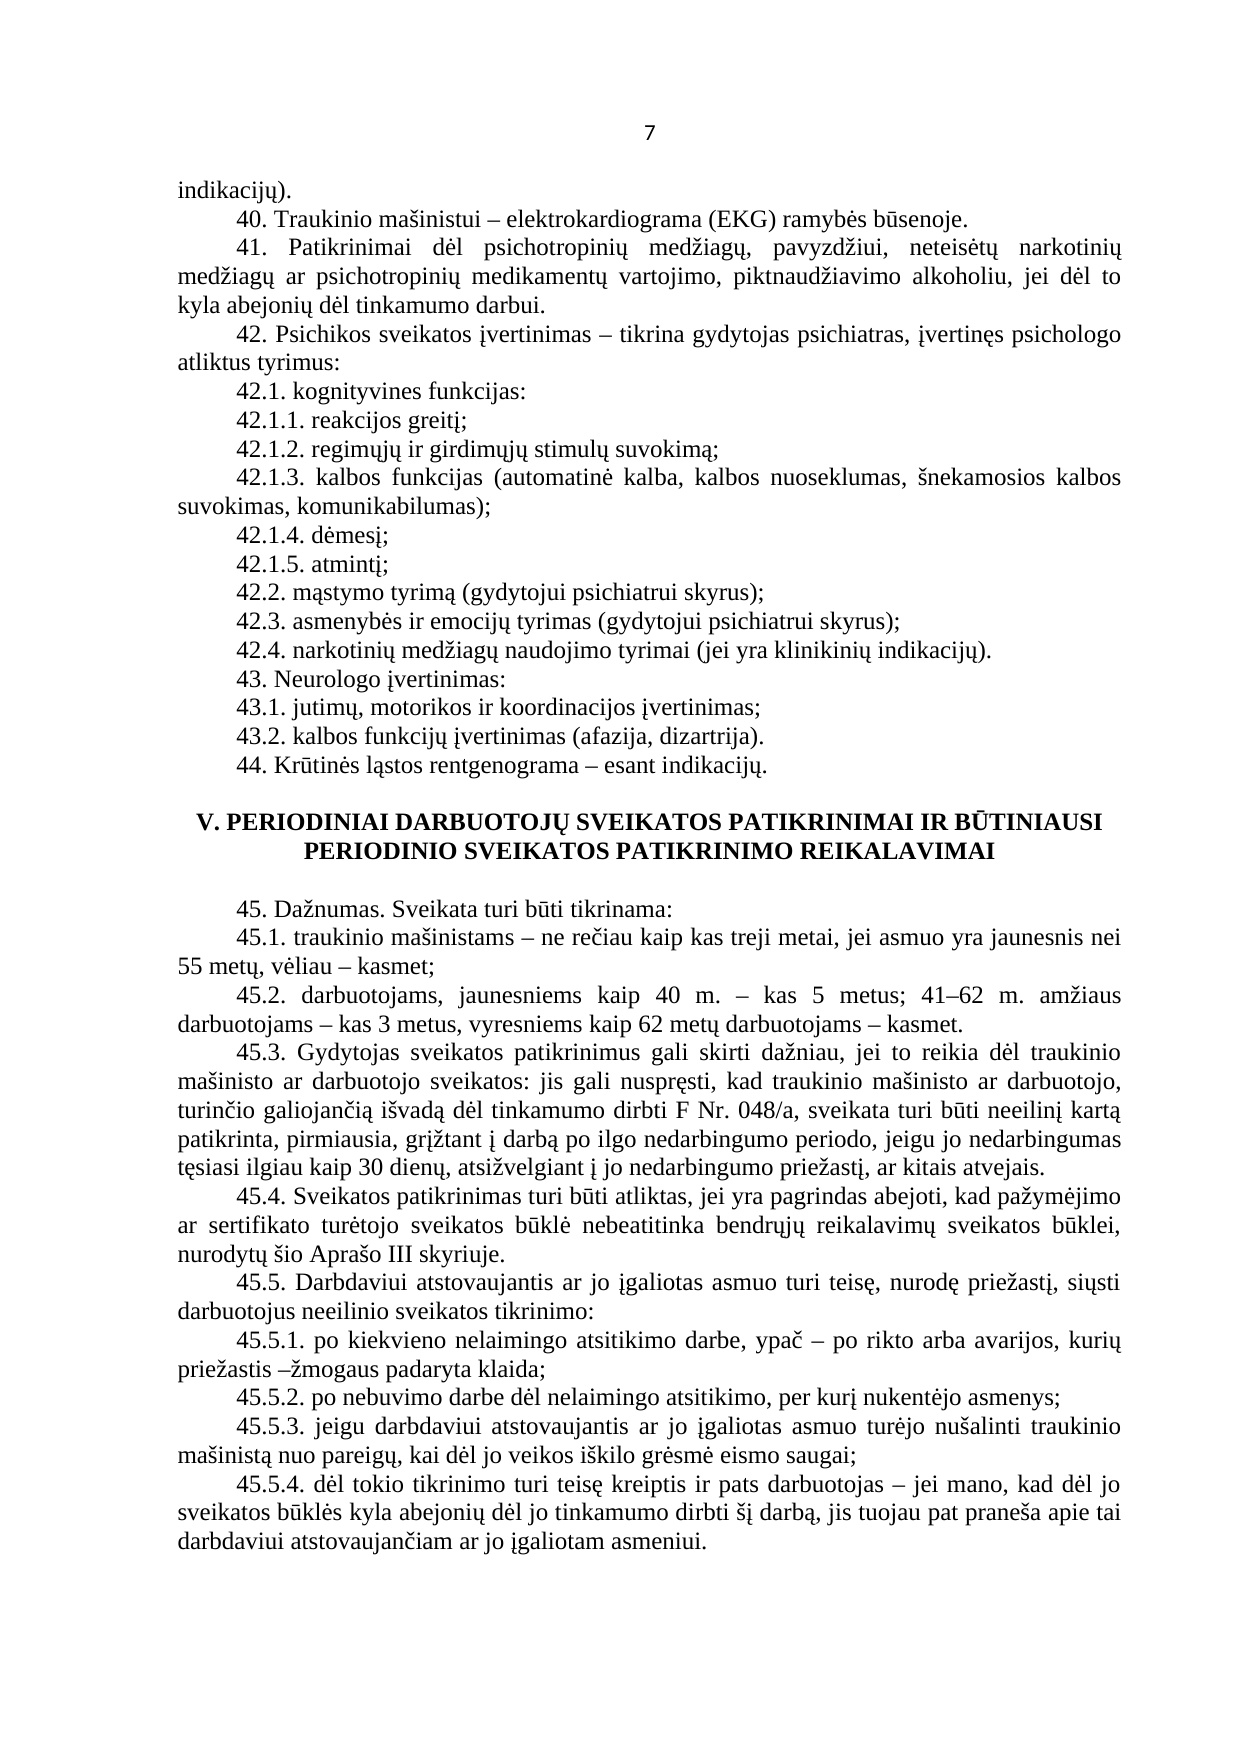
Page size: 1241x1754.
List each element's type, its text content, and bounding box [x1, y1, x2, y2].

text 42.1.4. dėmesį; [177, 520, 1122, 549]
text 42.3. asmenybės ir emocijų tyrimas (gydytojui psichiatrui skyrus); [177, 606, 1122, 635]
text 45.5.4. dėl tokio tikrinimo turi teisę kreiptis ir pats darbuotojas – jei mano, kad dėl jo sveikatos būklės kyla abejonių dėl jo tinkamumo dirbti šį darbą, jis tuojau pat praneša apie tai darbdaviui atstovaujančiam ar jo įgaliotam asmeniui. [177, 1469, 1122, 1555]
text 40. Traukinio mašinistui – elektrokardiograma (EKG) ramybės būsenoje. [177, 204, 1122, 232]
text V. PERIODINIAI DARBUOTOJŲ SVEIKATOS PATIKRINIMAI IR BŪTINIAUSI PERIODINIO SVEIKATOS PATIKRINIMO REIKALAVIMAI [177, 807, 1122, 865]
text 42.4. narkotinių medžiagų naudojimo tyrimai (jei yra klinikinių indikacijų). [177, 635, 1122, 664]
text 42.1.3. kalbos funkcijas (automatinė kalba, kalbos nuoseklumas, šnekamosios kalbos suvokimas, komunikabilumas); [177, 462, 1122, 520]
text 45.5.1. po kiekvieno nelaimingo atsitikimo darbe, ypač – po rikto arba avarijos, kurių priežastis –žmogaus padaryta klaida; [177, 1325, 1122, 1382]
text 42.1.5. atmintį; [177, 549, 1122, 577]
text 43.2. kalbos funkcijų įvertinimas (afazija, dizartrija). [177, 721, 1122, 750]
text 45.5.2. po nebuvimo darbe dėl nelaimingo atsitikimo, per kurį nukentėjo asmenys; [177, 1382, 1122, 1411]
text 41. Patikrinimai dėl psichotropinių medžiagų, pavyzdžiui, neteisėtų narkotinių medžiagų ar psichotropinių medikamentų vartojimo, piktnaudžiavimo alkoholiu, jei dėl to kyla abejonių dėl tinkamumo darbui. [177, 232, 1122, 319]
text 45. Dažnumas. Sveikata turi būti tikrinama: [177, 894, 1122, 922]
text 42.2. mąstymo tyrimą (gydytojui psichiatrui skyrus); [177, 577, 1122, 606]
text 42. Psichikos sveikatos įvertinimas – tikrina gydytojas psichiatras, įvertinęs psichologo atliktus tyrimus: [177, 319, 1122, 376]
text 42.1.2. regimųjų ir girdimųjų stimulų suvokimą; [177, 434, 1122, 462]
text 45.5.3. jeigu darbdaviui atstovaujantis ar jo įgaliotas asmuo turėjo nušalinti traukinio mašinistą nuo pareigų, kai dėl jo veikos iškilo grėsmė eismo saugai; [177, 1411, 1122, 1469]
text 42.1.1. reakcijos greitį; [177, 405, 1122, 434]
text 45.1. traukinio mašinistams – ne rečiau kaip kas treji metai, jei asmuo yra jaunesnis nei 55 metų, vėliau – kasmet; [177, 922, 1122, 980]
text 45.2. darbuotojams, jaunesniems kaip 40 m. – kas 5 metus; 41–62 m. amžiaus darbuotojams – kas 3 metus, vyresniems kaip 62 metų darbuotojams – kasmet. [177, 980, 1122, 1037]
text indikacijų). [177, 175, 1122, 204]
text 44. Krūtinės ląstos rentgenograma – esant indikacijų. [177, 750, 1122, 779]
text 45.4. Sveikatos patikrinimas turi būti atliktas, jei yra pagrindas abejoti, kad pažymėjimo ar sertifikato turėtojo sveikatos būklė nebeatitinka bendrųjų reikalavimų sveikatos būklei, nurodytų šio Aprašo III skyriuje. [177, 1181, 1122, 1267]
text 45.5. Darbdaviui atstovaujantis ar jo įgaliotas asmuo turi teisę, nurodę priežastį, siųsti darbuotojus neeilinio sveikatos tikrinimo: [177, 1267, 1122, 1325]
text 43. Neurologo įvertinimas: [177, 664, 1122, 692]
text 43.1. jutimų, motorikos ir koordinacijos įvertinimas; [177, 692, 1122, 721]
text 42.1. kognityvines funkcijas: [177, 376, 1122, 405]
text 45.3. Gydytojas sveikatos patikrinimus gali skirti dažniau, jei to reikia dėl traukinio mašinisto ar darbuotojo sveikatos: jis gali nuspręsti, kad traukinio mašinisto ar darbuotojo, turinčio galiojančią išvadą dėl tinkamumo dirbti F Nr. 048/a, sveikata turi būti neeilinį kartą patikrinta, pirmiausia, grįžtant į darbą po ilgo nedarbingumo periodo, jeigu jo nedarbingumas tęsiasi ilgiau kaip 30 dienų, atsižvelgiant į jo nedarbingumo priežastį, ar kitais atvejais. [177, 1037, 1122, 1181]
